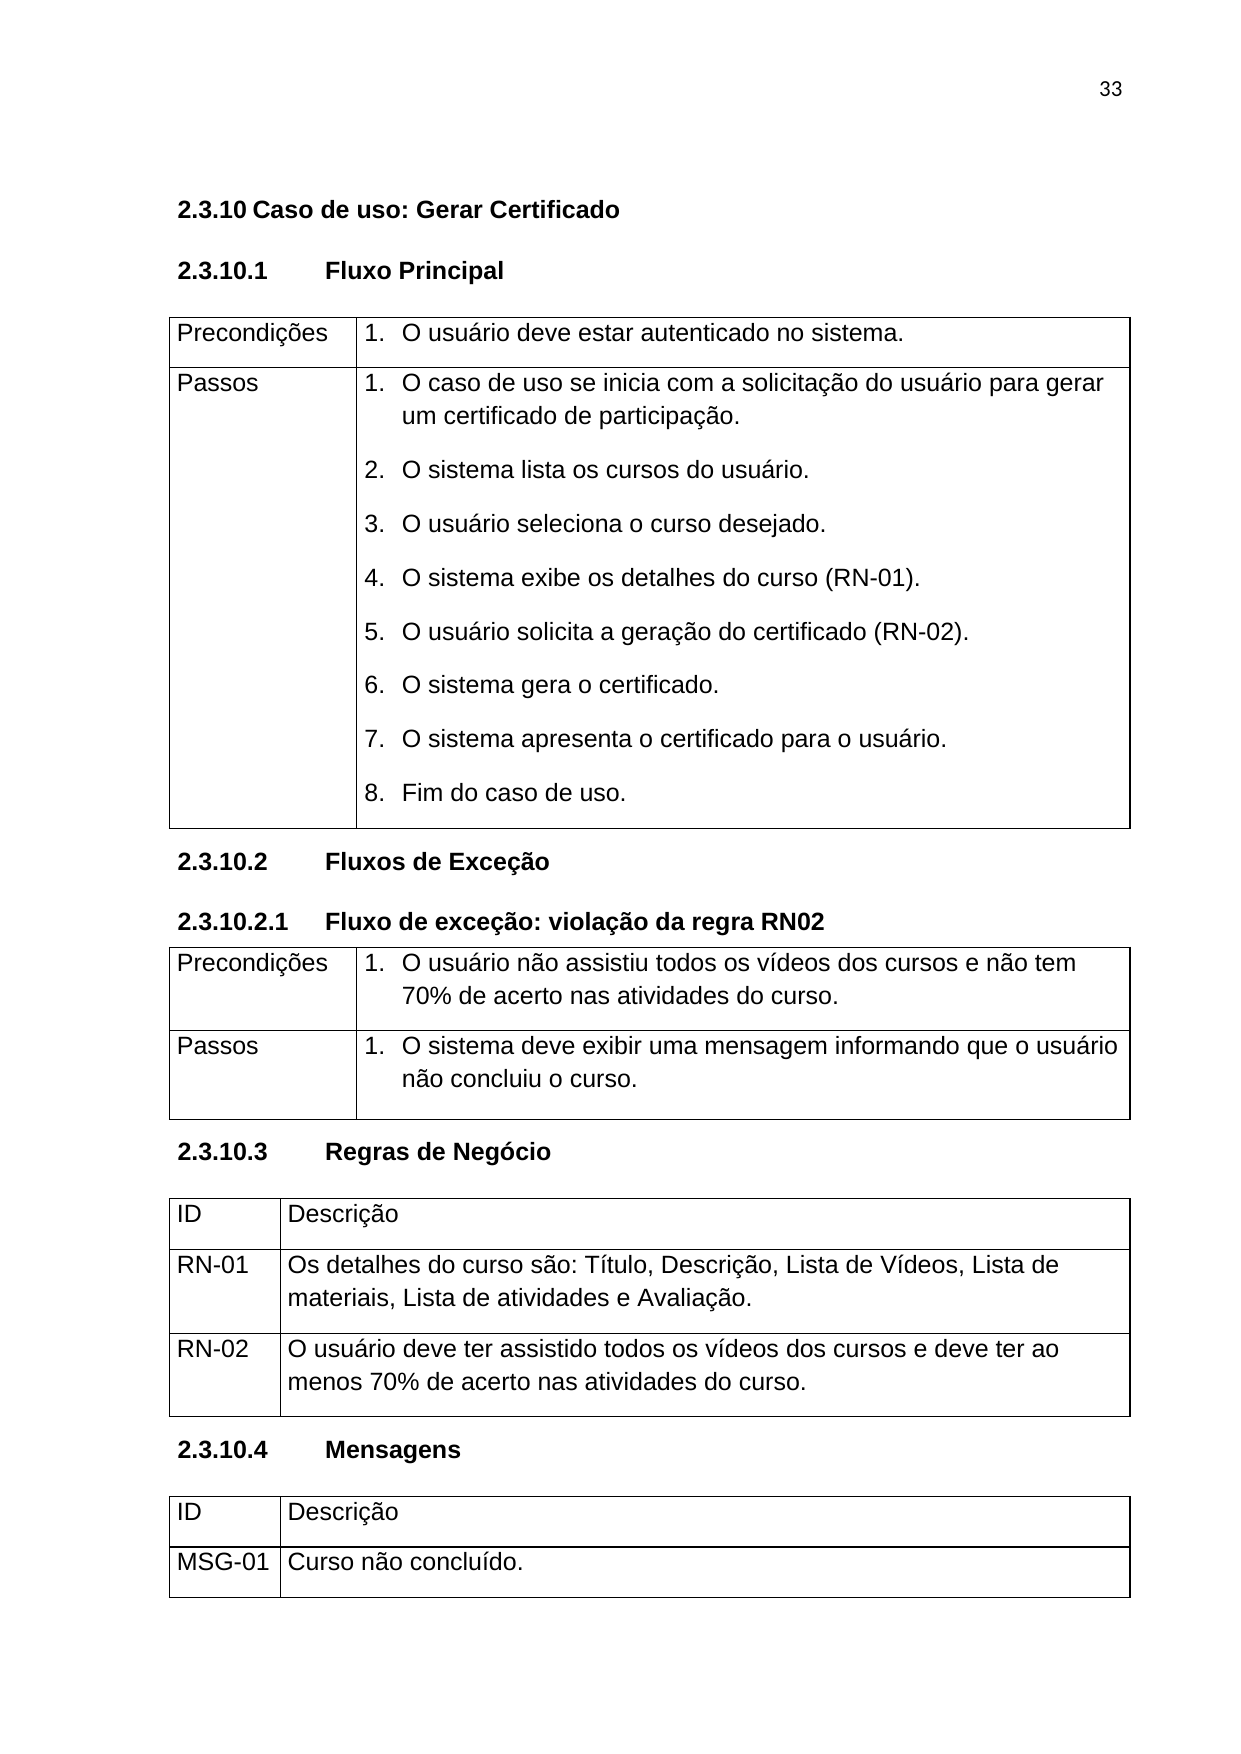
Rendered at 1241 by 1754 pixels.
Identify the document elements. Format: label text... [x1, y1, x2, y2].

table_header Descrição [281, 1497, 1129, 1546]
table_header O usuário não assistiu todos os vídeos dos cursos e não tem 70% de acerto nas atividades do curso. [357, 948, 1129, 1030]
table_cell Os detalhes do curso são: Título, Descrição, Lista de Vídeos, Lista de materiais, Lista de atividades e Avaliação. [281, 1250, 1129, 1332]
subtitle Fluxo Principal [177, 256, 1122, 284]
table_cell O usuário deve ter assistido todos os vídeos dos cursos e deve ter ao menos 70% de acerto nas atividades do curso. [281, 1334, 1129, 1416]
table_header Precondições [170, 318, 356, 367]
table_cell RN-01 [170, 1250, 280, 1332]
table_cell Passos [170, 368, 356, 828]
table_header Precondições [170, 948, 356, 1030]
table_header ID [170, 1497, 280, 1546]
table_cell Passos [170, 1031, 356, 1119]
subtitle Caso de uso: Gerar Certificado [177, 195, 1122, 224]
table_cell O caso de uso se inicia com a solicitação do usuário para gerar um certificado de participação. O sistema lista os cursos do usuário. O usuário seleciona o curso desejado. O sistema exibe os detalhes do curso (RN-01). O usuário solicita a geração do certificado (RN-02). O sistema gera o certificado. O sistema apresenta o certificado para o usuário. Fim do caso de uso. [357, 368, 1129, 828]
table_header O usuário deve estar autenticado no sistema. [357, 318, 1129, 367]
table_cell Curso não concluído. [281, 1548, 1129, 1597]
subtitle Mensagens [177, 1435, 1122, 1464]
table_header ID [170, 1199, 280, 1249]
subtitle Regras de Negócio [177, 1137, 1122, 1166]
subtitle Fluxo de exceção: violação da regra RN02 [177, 907, 1122, 936]
table_header Descrição [281, 1199, 1129, 1249]
subtitle Fluxos de Exceção [177, 847, 1122, 875]
table_cell O sistema deve exibir uma mensagem informando que o usuário não concluiu o curso. [357, 1031, 1129, 1119]
table_cell MSG-01 [170, 1548, 280, 1597]
table_cell RN-02 [170, 1334, 280, 1416]
